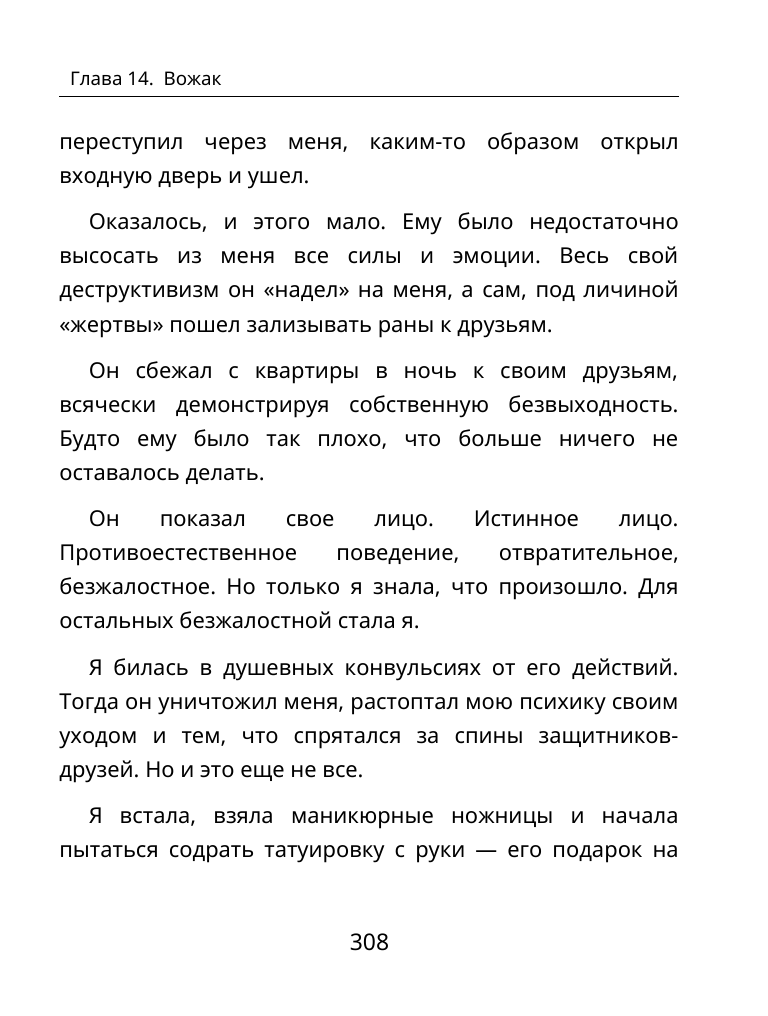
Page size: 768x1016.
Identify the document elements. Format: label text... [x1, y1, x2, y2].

text Он сбежал с квартиры в ночь к своим друзьям, всячески демонстрируя собственную безвыходность. Будто ему было так плохо, что больше ничего не оставалось делать. [59, 354, 679, 487]
text Он показал свое лицо. Истинное лицо. Противоестественное поведение, отвратительное, безжалостное. Но только я знала, что произошло. Для остальных безжалостной стала я. [59, 503, 679, 635]
text Я встала, взяла маникюрные ножницы и начала пытаться содрать татуировку с руки — его подарок на [59, 800, 679, 864]
text Оказалось, и этого мало. Ему было недостаточно высосать из меня все силы и эмоции. Весь свой деструктивизм он «надел» на меня, а сам, под личиной «жертвы» пошел зализывать раны к друзьям. [59, 206, 679, 338]
text Я билась в душевных конвульсиях от его действий. Тогда он уничтожил меня, растоптал мою психику своим уходом и тем, что спрятался за спины защитников-друзей. Но и это еще не все. [59, 651, 679, 784]
text переступил через меня, каким-то образом открыл входную дверь и ушел. [59, 126, 679, 190]
